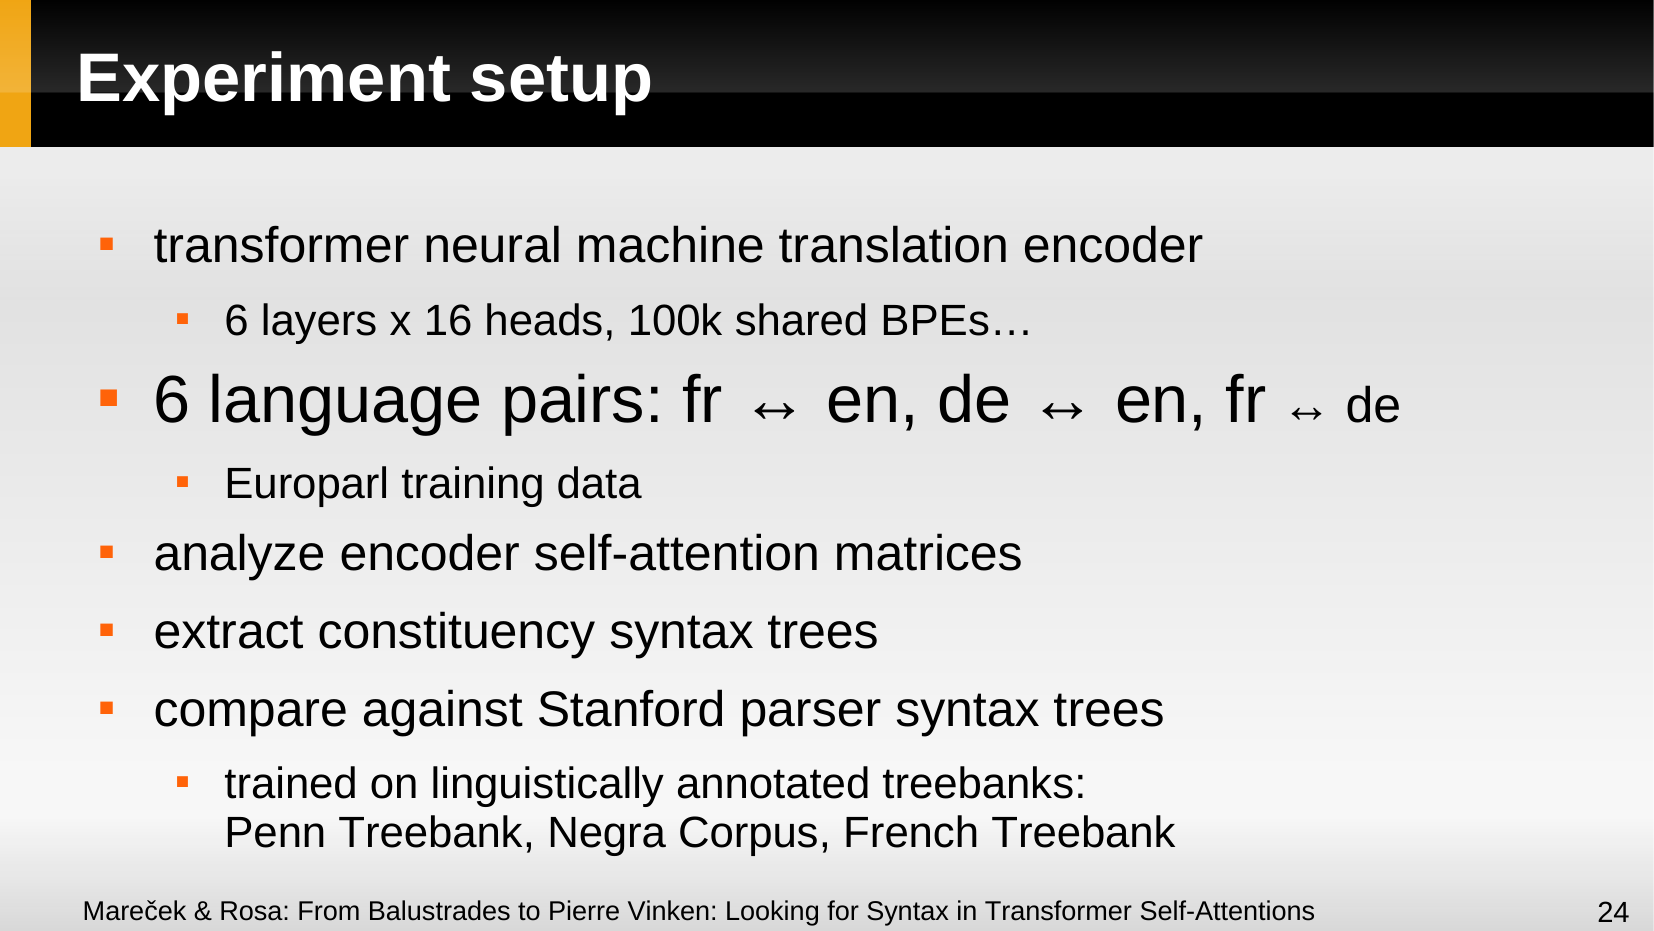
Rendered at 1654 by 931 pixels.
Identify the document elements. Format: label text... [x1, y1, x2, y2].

title Experiment setup [76, 0, 1625, 156]
list transformer neural machine translation encoder 6 layers x 16 heads, 100k shared BPEs… 6 language pairs: fr ↔ en, de ↔ en, fr ↔ de Europarl training data analyze encoder self-attention matrices extract constituency syntax trees compare against Stanford parser syntax trees trained on linguistically annotated treebanks: Penn Treebank, Negra Corpus, French Treebank [82, 217, 1595, 857]
picture [0, 0, 1654, 931]
